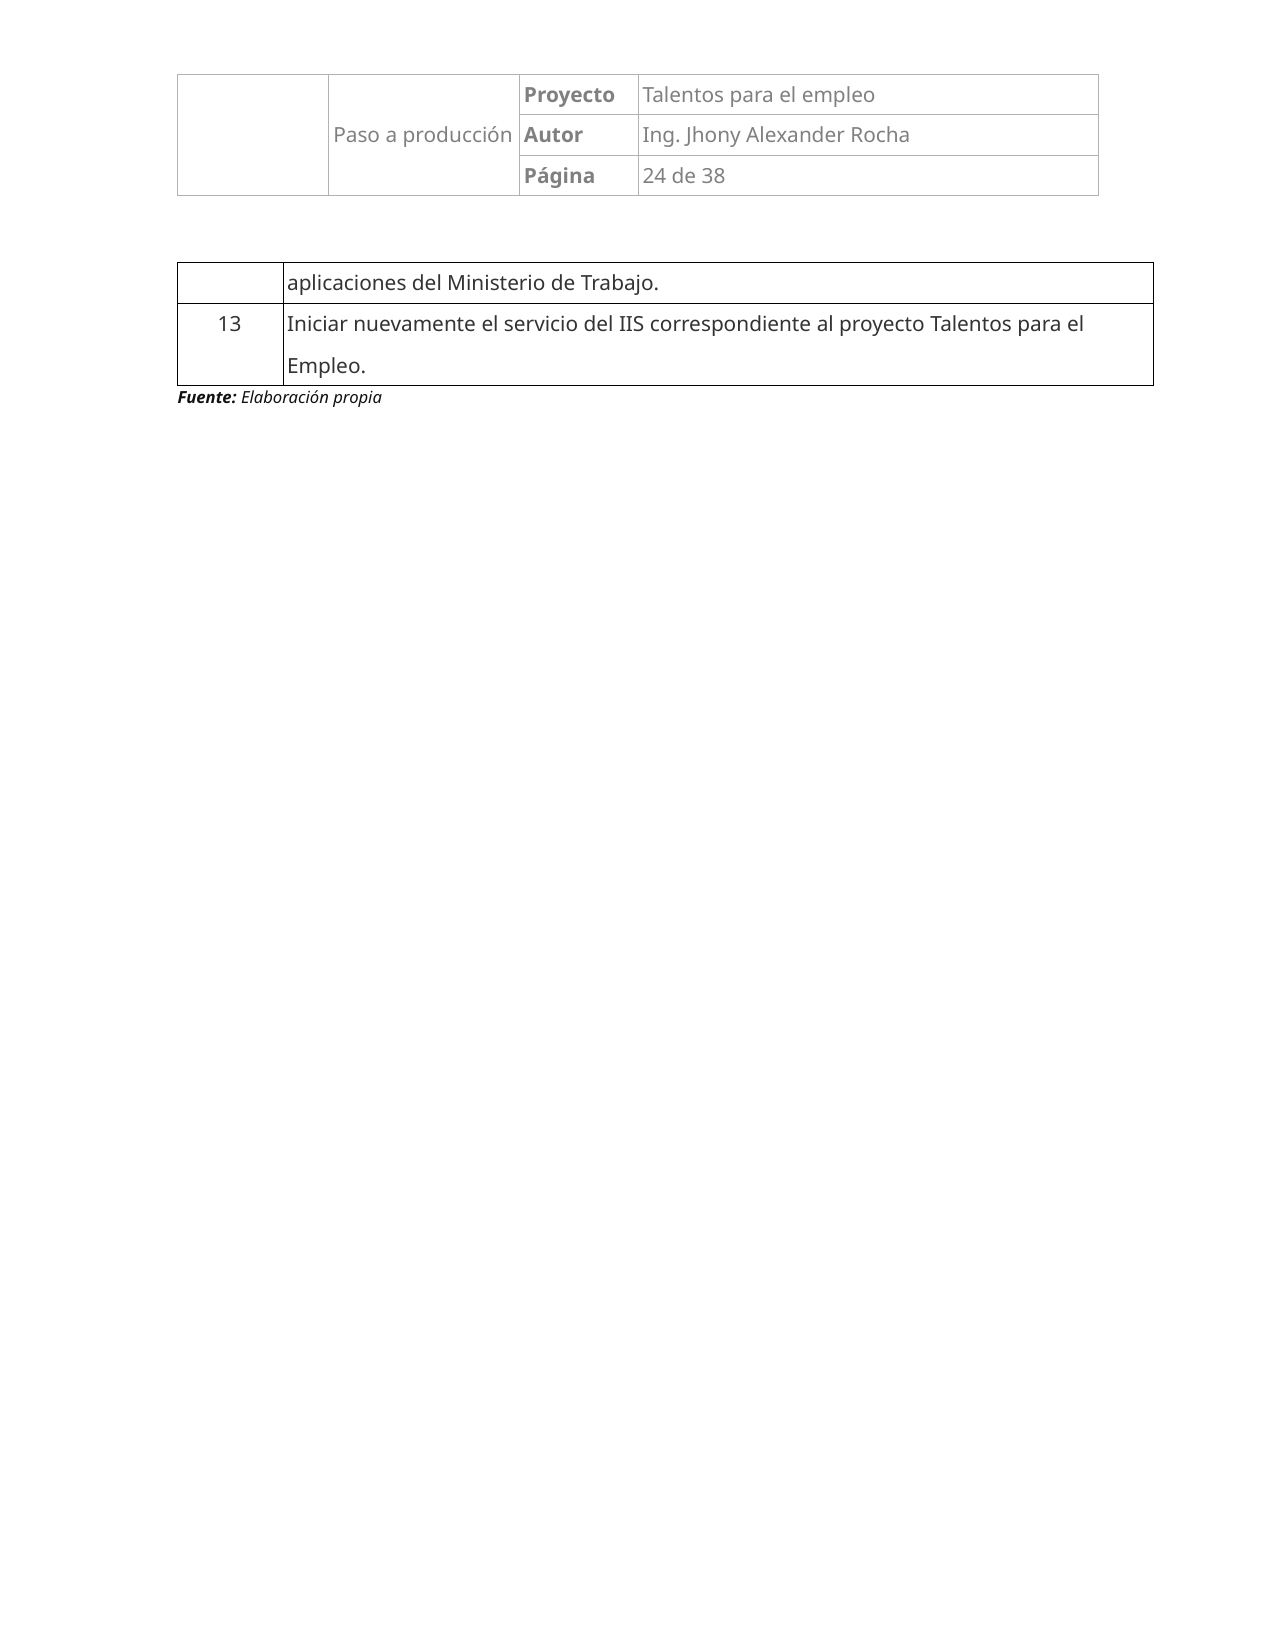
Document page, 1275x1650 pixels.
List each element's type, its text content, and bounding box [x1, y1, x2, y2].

table_cell 13 [178, 304, 283, 385]
text Fuente: Elaboración propia [177, 386, 1098, 409]
table_cell aplicaciones del Ministerio de Trabajo. [284, 263, 1153, 302]
table_cell Iniciar nuevamente el servicio del IIS correspondiente al proyecto Talentos para el Empleo. [284, 304, 1153, 385]
table_cell [178, 263, 283, 302]
